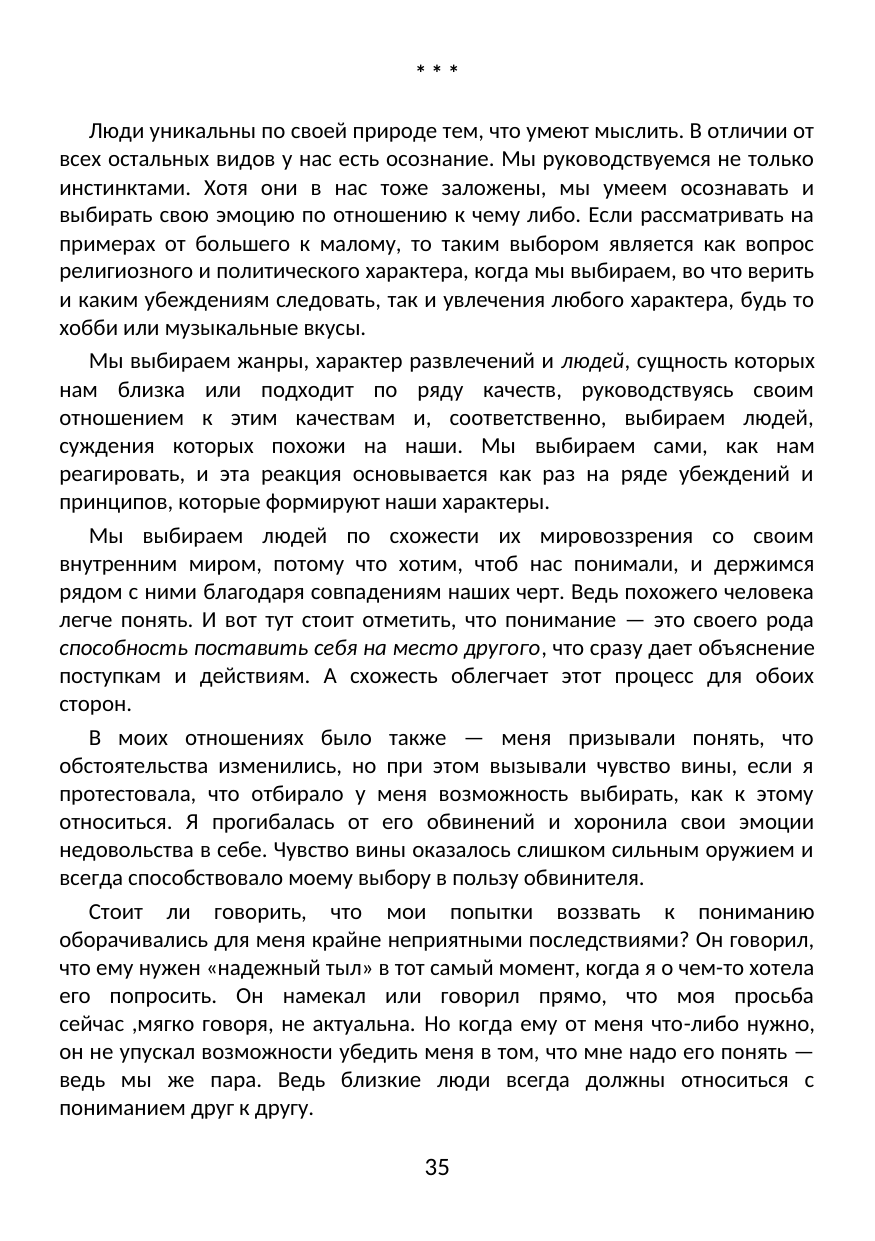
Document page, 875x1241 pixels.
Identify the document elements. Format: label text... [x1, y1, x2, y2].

text Люди уникальны по своей природе тем, что умеют мыслить. В отличии от всех остальных видов у нас есть осознание. Мы руководствуемся не только инстинктами. Хотя они в нас тоже заложены, мы умеем осознавать и выбирать свою эмоцию по отношению к чему либо. Если рассматривать на примерах от большего к малому, то таким выбором является как вопрос религиозного и политического характера, когда мы выбираем, во что верить и каким убеждениям следовать, так и увлечения любого характера, будь то хобби или музыкальные вкусы. [59, 117, 815, 341]
text Мы выбираем людей по схожести их мировоззрения со своим внутренним миром, потому что хотим, чтоб нас понимали, и держимся рядом с ними благодаря совпадениям наших черт. Ведь похожего человека легче понять. И вот тут стоит отметить, что понимание — это своего рода способность поставить себя на место другого, что сразу дает объяснение поступкам и действиям. А схожесть облегчает этот процесс для обоих сторон. [59, 521, 815, 717]
text Мы выбираем жанры, характер развлечений и людей, сущность которых нам близка или подходит по ряду качеств, руководствуясь своим отношением к этим качествам и, соответственно, выбираем людей, суждения которых похожи на наши. Мы выбираем сами, как нам реагировать, и эта реакция основывается как раз на ряде убеждений и принципов, которые формируют наши характеры. [59, 347, 815, 515]
text В моих отношениях было также — меня призывали понять, что обстоятельства изменились, но при этом вызывали чувство вины, если я протестовала, что отбирало у меня возможность выбирать, как к этому относиться. Я прогибалась от его обвинений и хоронила свои эмоции недовольства в себе. Чувство вины оказалось слишком сильным оружием и всегда способствовало моему выбору в пользу обвинителя. [59, 723, 815, 891]
subtitle * * * [59, 59, 815, 87]
text Стоит ли говорить, что мои попытки воззвать к пониманию оборачивались для меня крайне неприятными последствиями? Он говорил, что ему нужен «надежный тыл» в тот самый момент, когда я о чем-то хотела его попросить. Он намекал или говорил прямо, что моя просьба сейчас ,мягко говоря, не актуальна. Но когда ему от меня что-либо нужно, он не упускал возможности убедить меня в том, что мне надо его понять — ведь мы же пара. Ведь близкие люди всегда должны относиться с пониманием друг к другу. [59, 897, 815, 1121]
